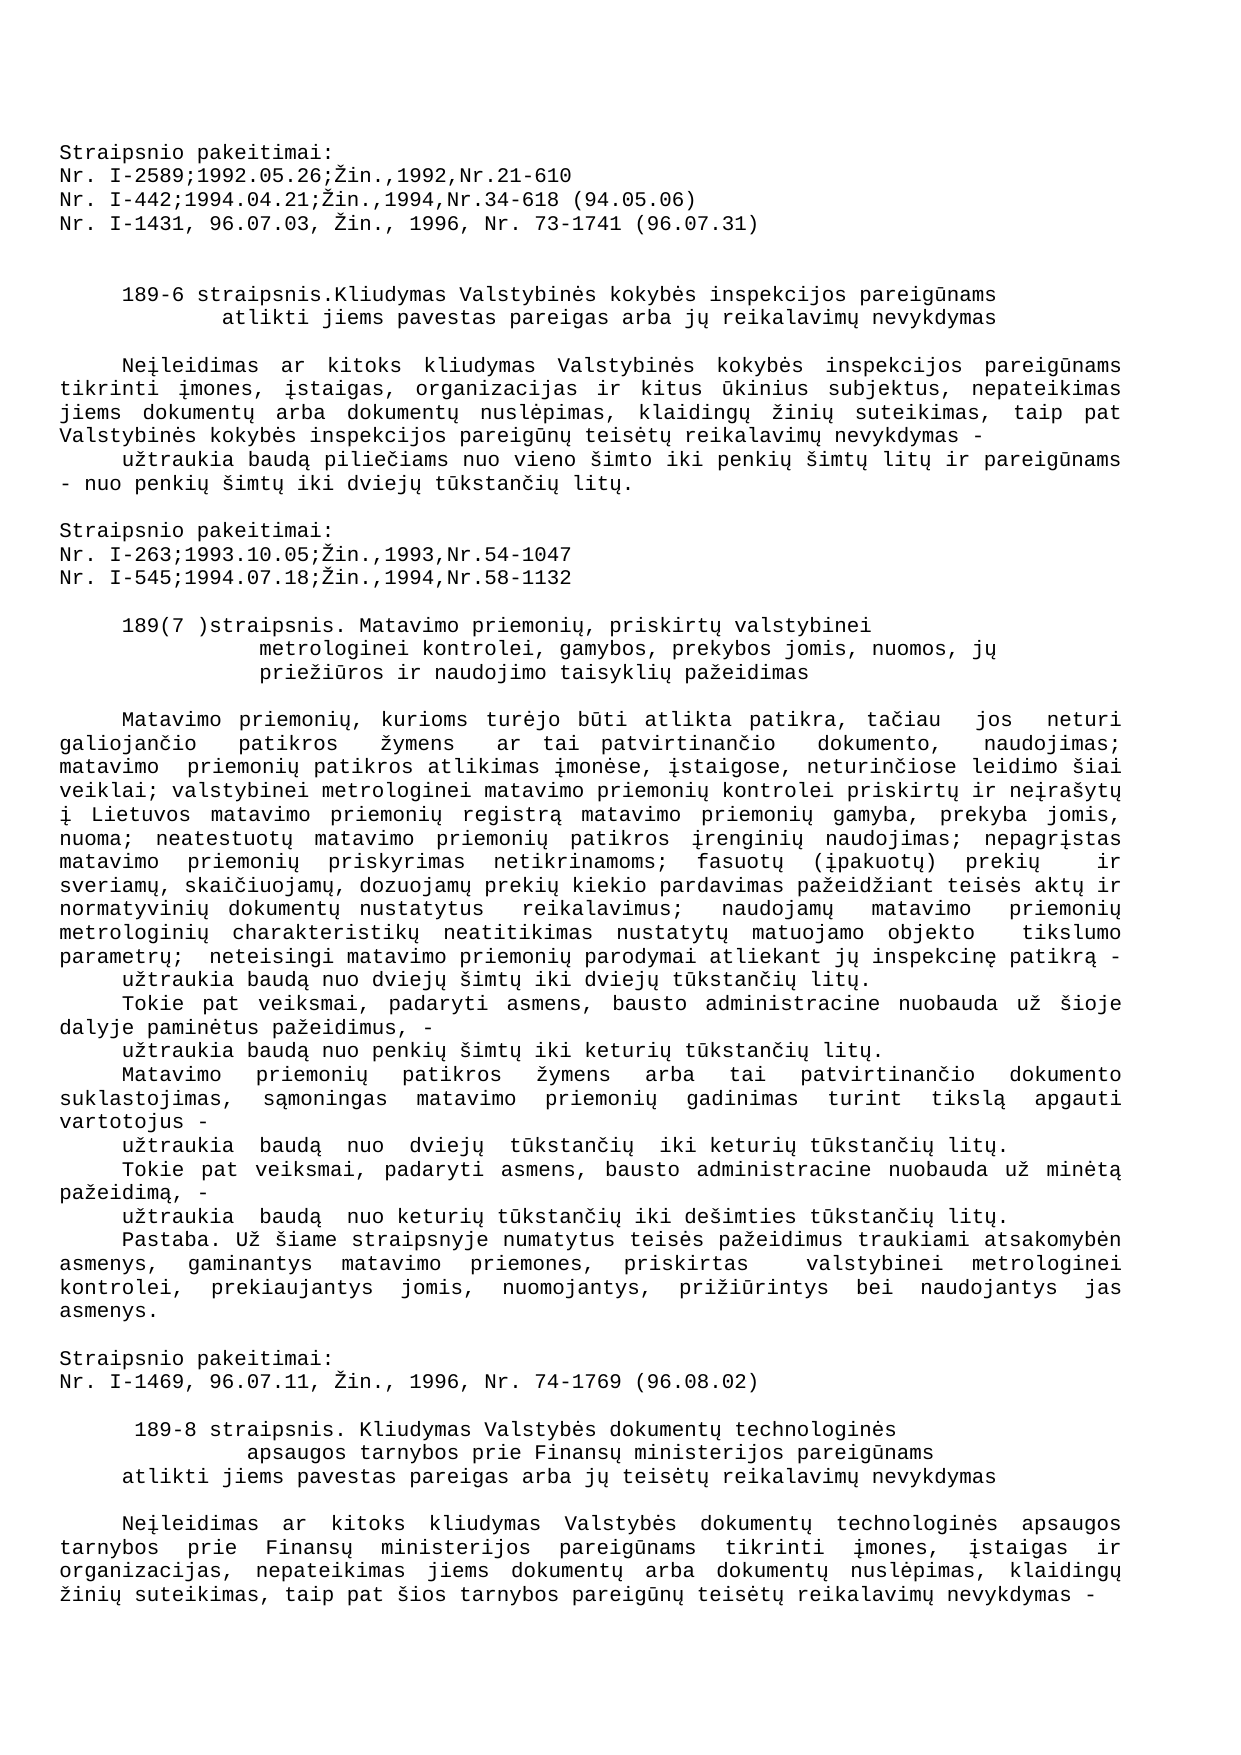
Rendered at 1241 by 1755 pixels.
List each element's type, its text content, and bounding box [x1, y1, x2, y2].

text užtraukia baudą nuo penkių šimtų iki keturių tūkstančių litų. [59, 1040, 1122, 1064]
text užtraukia baudą nuo keturių tūkstančių iki dešimties tūkstančių litų. [59, 1206, 1122, 1229]
text atlikti jiems pavestas pareigas arba jų reikalavimų nevykdymas [59, 307, 1122, 331]
text Nr. I-1469, 96.07.11, Žin., 1996, Nr. 74-1769 (96.08.02) [59, 1371, 1122, 1395]
text Nr. I-263;1993.10.05;Žin.,1993,Nr.54-1047 [59, 544, 1122, 567]
text Pastaba. Už šiame straipsnyje numatytus teisės pažeidimus traukiami atsakomybėn asmenys, gaminantys matavimo priemones, priskirtas valstybinei metrologinei kontrolei, prekiaujantys jomis, nuomojantys, prižiūrintys bei naudojantys jas asmenys. [59, 1229, 1122, 1324]
text 189-8 straipsnis. Kliudymas Valstybės dokumentų technologinės [59, 1419, 1122, 1442]
text užtraukia baudą piliečiams nuo vieno šimto iki penkių šimtų litų ir pareigūnams - nuo penkių šimtų iki dviejų tūkstančių litų. [59, 449, 1122, 496]
text 189(7 )straipsnis. Matavimo priemonių, priskirtų valstybinei [59, 615, 1122, 638]
text užtraukia baudą nuo dviejų šimtų iki dviejų tūkstančių litų. [59, 969, 1122, 993]
text apsaugos tarnybos prie Finansų ministerijos pareigūnams [59, 1442, 1122, 1466]
text Nr. I-442;1994.04.21;Žin.,1994,Nr.34-618 (94.05.06) [59, 189, 1122, 213]
text Tokie pat veiksmai, padaryti asmens, bausto administracine nuobauda už minėtą pažeidimą, - [59, 1158, 1122, 1206]
text metrologinei kontrolei, gamybos, prekybos jomis, nuomos, jų [59, 638, 1122, 662]
text Matavimo priemonių, kurioms turėjo būti atlikta patikra, tačiau jos neturi galiojančio patikros žymens ar tai patvirtinančio dokumento, naudojimas; matavimo priemonių patikros atlikimas įmonėse, įstaigose, neturinčiose leidimo šiai veiklai; valstybinei metrologinei matavimo priemonių kontrolei priskirtų ir neįrašytų į Lietuvos matavimo priemonių registrą matavimo priemonių gamyba, prekyba jomis, nuoma; neatestuotų matavimo priemonių patikros įrenginių naudojimas; nepagrįstas matavimo priemonių priskyrimas netikrinamoms; fasuotų (įpakuotų) prekių ir sveriamų, skaičiuojamų, dozuojamų prekių kiekio pardavimas pažeidžiant teisės aktų ir normatyvinių dokumentų nustatytus reikalavimus; naudojamų matavimo priemonių metrologinių charakteristikų neatitikimas nustatytų matuojamo objekto tikslumo parametrų; neteisingi matavimo priemonių parodymai atliekant jų inspekcinę patikrą - [59, 709, 1122, 969]
text Straipsnio pakeitimai: [59, 1348, 1122, 1371]
text Tokie pat veiksmai, padaryti asmens, bausto administracine nuobauda už šioje dalyje paminėtus pažeidimus, - [59, 993, 1122, 1040]
text Matavimo priemonių patikros žymens arba tai patvirtinančio dokumento suklastojimas, sąmoningas matavimo priemonių gadinimas turint tikslą apgauti vartotojus - [59, 1064, 1122, 1135]
text užtraukia baudą nuo dviejų tūkstančių iki keturių tūkstančių litų. [59, 1135, 1122, 1158]
text Nr. I-545;1994.07.18;Žin.,1994,Nr.58-1132 [59, 567, 1122, 591]
text atlikti jiems pavestas pareigas arba jų teisėtų reikalavimų nevykdymas [59, 1466, 1122, 1489]
text Neįleidimas ar kitoks kliudymas Valstybės dokumentų technologinės apsaugos tarnybos prie Finansų ministerijos pareigūnams tikrinti įmones, įstaigas ir organizacijas, nepateikimas jiems dokumentų arba dokumentų nuslėpimas, klaidingų žinių suteikimas, taip pat šios tarnybos pareigūnų teisėtų reikalavimų nevykdymas - [59, 1513, 1122, 1608]
text 189-6 straipsnis.Kliudymas Valstybinės kokybės inspekcijos pareigūnams [59, 284, 1122, 307]
text priežiūros ir naudojimo taisyklių pažeidimas [59, 662, 1122, 686]
text Straipsnio pakeitimai: [59, 520, 1122, 544]
text Straipsnio pakeitimai: [59, 142, 1122, 165]
text Neįleidimas ar kitoks kliudymas Valstybinės kokybės inspekcijos pareigūnams tikrinti įmones, įstaigas, organizacijas ir kitus ūkinius subjektus, nepateikimas jiems dokumentų arba dokumentų nuslėpimas, klaidingų žinių suteikimas, taip pat Valstybinės kokybės inspekcijos pareigūnų teisėtų reikalavimų nevykdymas - [59, 354, 1122, 449]
text Nr. I-1431, 96.07.03, Žin., 1996, Nr. 73-1741 (96.07.31) [59, 213, 1122, 236]
text Nr. I-2589;1992.05.26;Žin.,1992,Nr.21-610 [59, 165, 1122, 189]
